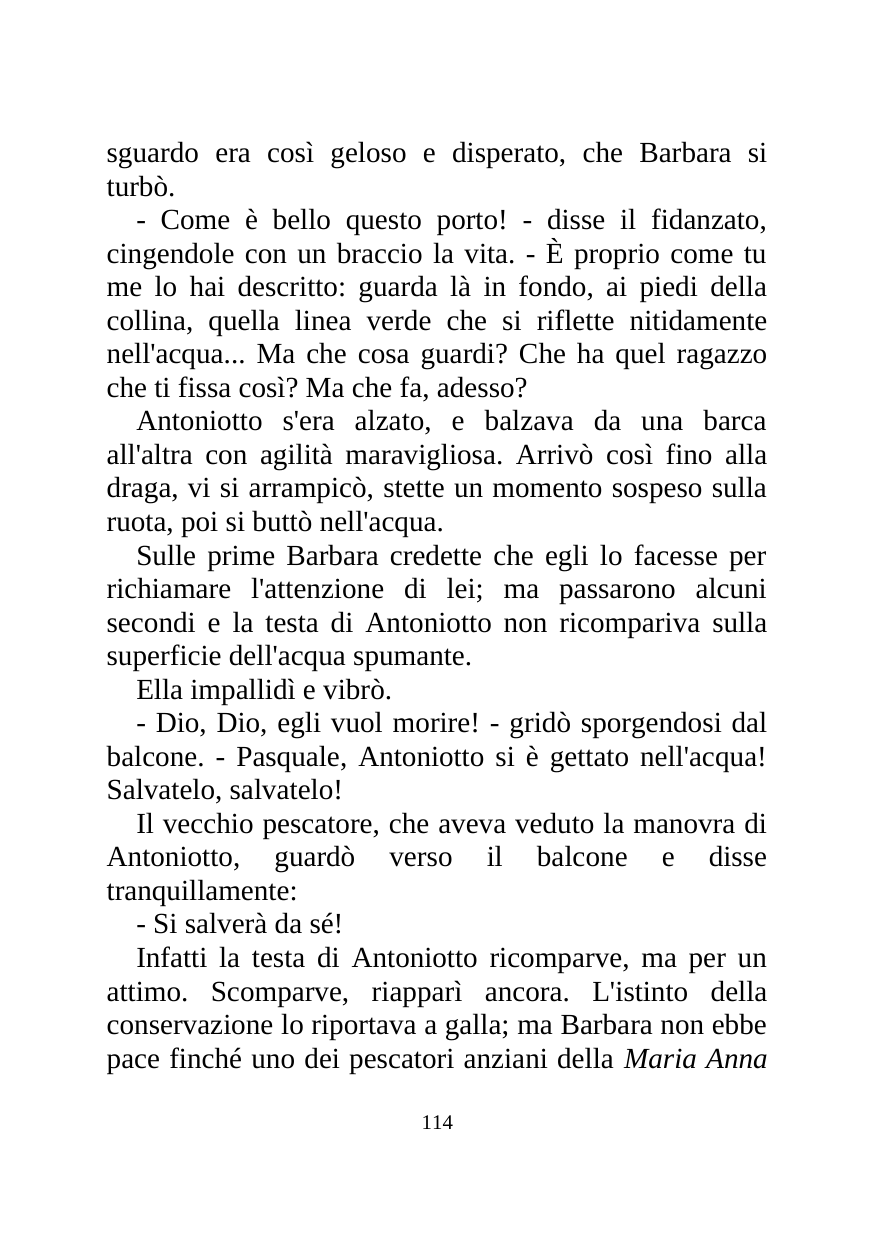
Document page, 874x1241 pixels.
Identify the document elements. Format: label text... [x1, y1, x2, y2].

text sguardo era così geloso e disperato, che Barbara si turbò. [106, 135, 768, 202]
text Ella impallidì e vibrò. [106, 672, 768, 705]
text Il vecchio pescatore, che aveva veduto la manovra di Antoniotto, guardò verso il balcone e disse tranquillamente: [106, 806, 768, 907]
text Infatti la testa di Antoniotto ricomparve, ma per un attimo. Scomparve, riapparì ancora. L'istinto della conservazione lo riportava a galla; ma Barbara non ebbe pace finché uno dei pescatori anziani della Maria Anna [106, 940, 768, 1074]
text - Si salverà da sé! [106, 907, 768, 940]
text - Dio, Dio, egli vuol morire! - gridò sporgendosi dal balcone. - Pasquale, Antoniotto si è gettato nell'acqua! Salvatelo, salvatelo! [106, 705, 768, 806]
text Sulle prime Barbara credette che egli lo facesse per richiamare l'attenzione di lei; ma passarono alcuni secondi e la testa di Antoniotto non ricompariva sulla superficie dell'acqua spumante. [106, 538, 768, 672]
text Antoniotto s'era alzato, e balzava da una barca all'altra con agilità maravigliosa. Arrivò così fino alla draga, vi si arrampicò, stette un momento sospeso sulla ruota, poi si buttò nell'acqua. [106, 403, 768, 538]
text - Come è bello questo porto! - disse il fidanzato, cingendole con un braccio la vita. - È proprio come tu me lo hai descritto: guarda là in fondo, ai piedi della collina, quella linea verde che si riflette nitidamente nell'acqua... Ma che cosa guardi? Che ha quel ragazzo che ti fissa così? Ma che fa, adesso? [106, 202, 768, 403]
